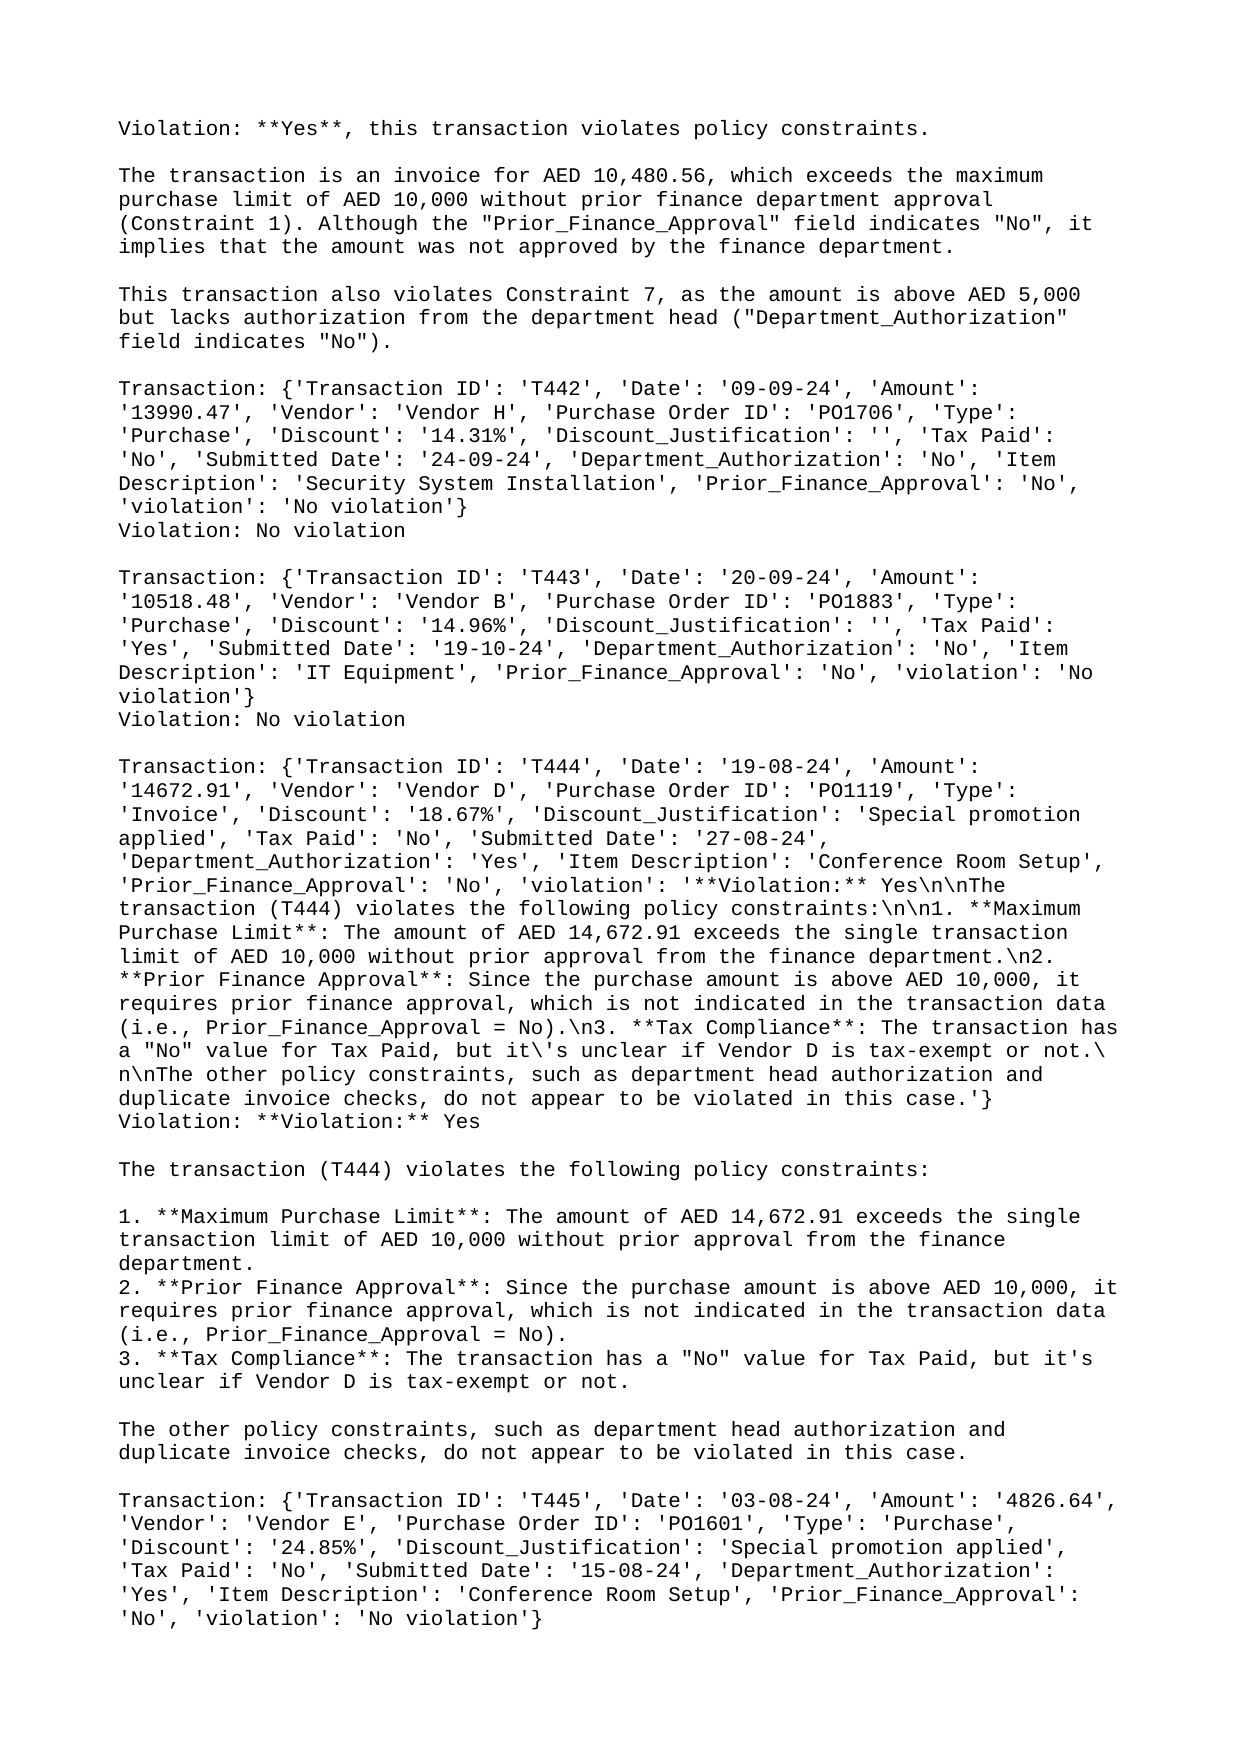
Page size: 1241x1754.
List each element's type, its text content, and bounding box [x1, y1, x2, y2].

text 3. **Tax Compliance**: The transaction has a "No" value for Tax Paid, but it's unclear if Vendor D is tax-exempt or not. [118, 1348, 1122, 1395]
text The transaction (T444) violates the following policy constraints: [118, 1158, 1122, 1182]
text 2. **Prior Finance Approval**: Since the purchase amount is above AED 10,000, it requires prior finance approval, which is not indicated in the transaction data (i.e., Prior_Finance_Approval = No). [118, 1277, 1122, 1348]
text Transaction: {'Transaction ID': 'T445', 'Date': '03-08-24', 'Amount': '4826.64', 'Vendor': 'Vendor E', 'Purchase Order ID': 'PO1601', 'Type': 'Purchase', 'Discount': '24.85%', 'Discount_Justification': 'Special promotion applied', 'Tax Paid': 'No', 'Submitted Date': '15-08-24', 'Department_Authorization': 'Yes', 'Item Description': 'Conference Room Setup', 'Prior_Finance_Approval': 'No', 'violation': 'No violation'} [118, 1489, 1122, 1631]
text Transaction: {'Transaction ID': 'T442', 'Date': '09-09-24', 'Amount': '13990.47', 'Vendor': 'Vendor H', 'Purchase Order ID': 'PO1706', 'Type': 'Purchase', 'Discount': '14.31%', 'Discount_Justification': '', 'Tax Paid': 'No', 'Submitted Date': '24-09-24', 'Department_Authorization': 'No', 'Item Description': 'Security System Installation', 'Prior_Finance_Approval': 'No', 'violation': 'No violation'} [118, 378, 1122, 520]
text The transaction is an invoice for AED 10,480.56, which exceeds the maximum purchase limit of AED 10,000 without prior finance department approval (Constraint 1). Although the "Prior_Finance_Approval" field indicates "No", it implies that the amount was not approved by the finance department. [118, 165, 1122, 260]
text Violation: **Violation:** Yes [118, 1111, 1122, 1135]
text The other policy constraints, such as department head authorization and duplicate invoice checks, do not appear to be violated in this case. [118, 1419, 1122, 1466]
text 1. **Maximum Purchase Limit**: The amount of AED 14,672.91 exceeds the single transaction limit of AED 10,000 without prior approval from the finance department. [118, 1206, 1122, 1277]
text Transaction: {'Transaction ID': 'T444', 'Date': '19-08-24', 'Amount': '14672.91', 'Vendor': 'Vendor D', 'Purchase Order ID': 'PO1119', 'Type': 'Invoice', 'Discount': '18.67%', 'Discount_Justification': 'Special promotion applied', 'Tax Paid': 'No', 'Submitted Date': '27-08-24', 'Department_Authorization': 'Yes', 'Item Description': 'Conference Room Setup', 'Prior_Finance_Approval': 'No', 'violation': '**Violation:** Yes\n\nThe transaction (T444) violates the following policy constraints:\n\n1. **Maximum Purchase Limit**: The amount of AED 14,672.91 exceeds the single transaction limit of AED 10,000 without prior approval from the finance department.\n2. **Prior Finance Approval**: Since the purchase amount is above AED 10,000, it requires prior finance approval, which is not indicated in the transaction data (i.e., Prior_Finance_Approval = No).\n3. **Tax Compliance**: The transaction has a "No" value for Tax Paid, but it\'s unclear if Vendor D is tax-exempt or not.\n\nThe other policy constraints, such as department head authorization and duplicate invoice checks, do not appear to be violated in this case.'} [118, 757, 1122, 1111]
text Violation: No violation [118, 520, 1122, 544]
text Violation: **Yes**, this transaction violates policy constraints. [118, 118, 1122, 142]
text Transaction: {'Transaction ID': 'T443', 'Date': '20-09-24', 'Amount': '10518.48', 'Vendor': 'Vendor B', 'Purchase Order ID': 'PO1883', 'Type': 'Purchase', 'Discount': '14.96%', 'Discount_Justification': '', 'Tax Paid': 'Yes', 'Submitted Date': '19-10-24', 'Department_Authorization': 'No', 'Item Description': 'IT Equipment', 'Prior_Finance_Approval': 'No', 'violation': 'No violation'} [118, 567, 1122, 709]
text This transaction also violates Constraint 7, as the amount is above AED 5,000 but lacks authorization from the department head ("Department_Authorization" field indicates "No"). [118, 284, 1122, 354]
text Violation: No violation [118, 709, 1122, 733]
